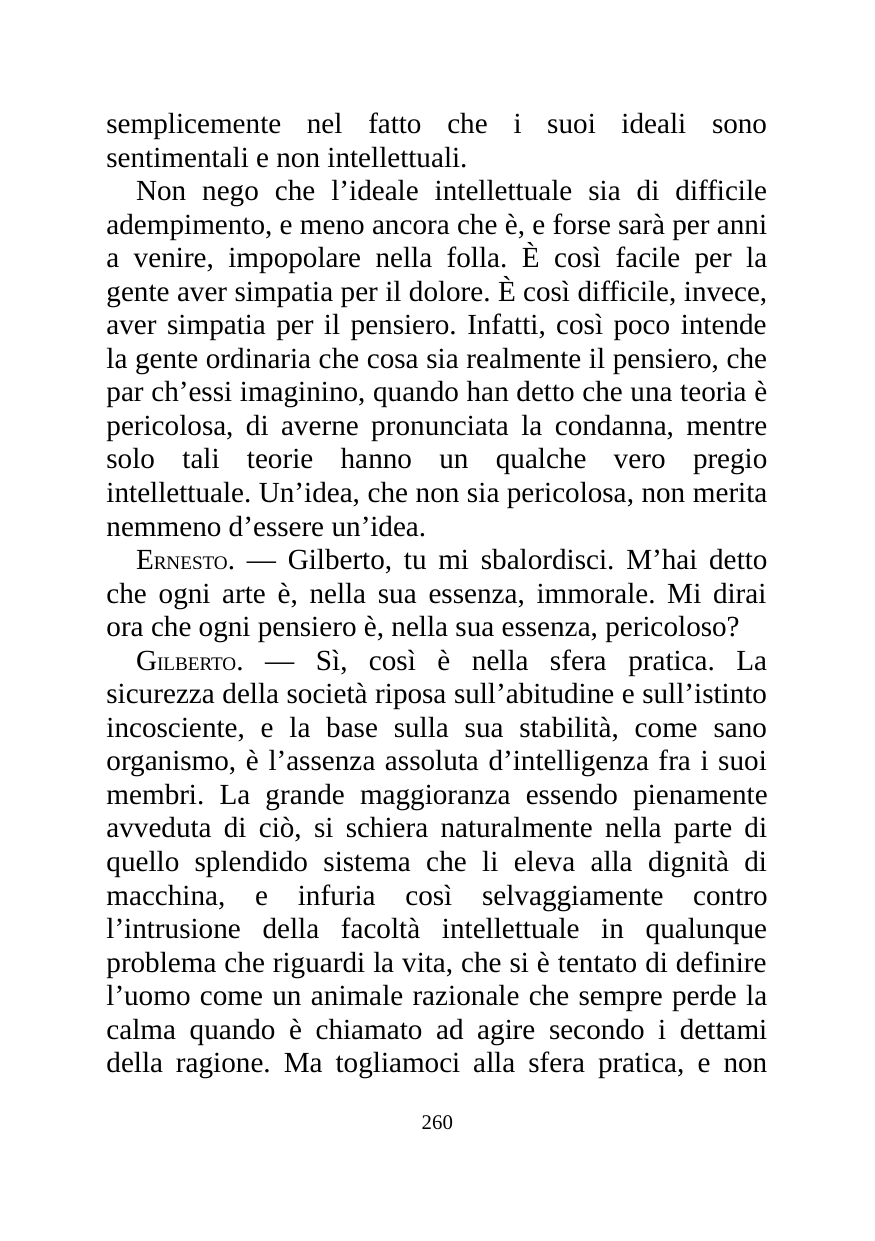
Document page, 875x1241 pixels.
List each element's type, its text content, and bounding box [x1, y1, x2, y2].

text semplicemente nel fatto che i suoi ideali sono sentimentali e non intellettuali. [106, 106, 768, 173]
text Gilberto. — Sì, così è nella sfera pratica. La sicurezza della società riposa sull’abitudine e sull’istinto incosciente, e la base sulla sua stabilità, come sano organismo, è l’assenza assoluta d’intelligenza fra i suoi membri. La grande maggioranza essendo pienamente avveduta di ciò, si schiera naturalmente nella parte di quello splendido sistema che li eleva alla dignità di macchina, e infuria così selvaggiamente contro l’intrusione della facoltà intellettuale in qualunque problema che riguardi la vita, che si è tentato di definire l’uomo come un animale razionale che sempre perde la calma quando è chiamato ad agire secondo i dettami della ragione. Ma togliamoci alla sfera pratica, e non [106, 643, 768, 1079]
text Ernesto. — Gilberto, tu mi sbalordisci. M’hai detto che ogni arte è, nella sua essenza, immorale. Mi dirai ora che ogni pensiero è, nella sua essenza, pericoloso? [106, 542, 768, 643]
text Non nego che l’ideale intellettuale sia di difficile adempimento, e meno ancora che è, e forse sarà per anni a venire, impopolare nella folla. È così facile per la gente aver simpatia per il dolore. È così difficile, invece, aver simpatia per il pensiero. Infatti, così poco intende la gente ordinaria che cosa sia realmente il pensiero, che par ch’essi imaginino, quando han detto che una teoria è pericolosa, di averne pronunciata la condanna, mentre solo tali teorie hanno un qualche vero pregio intellettuale. Un’idea, che non sia pericolosa, non merita nemmeno d’essere un’idea. [106, 173, 768, 542]
